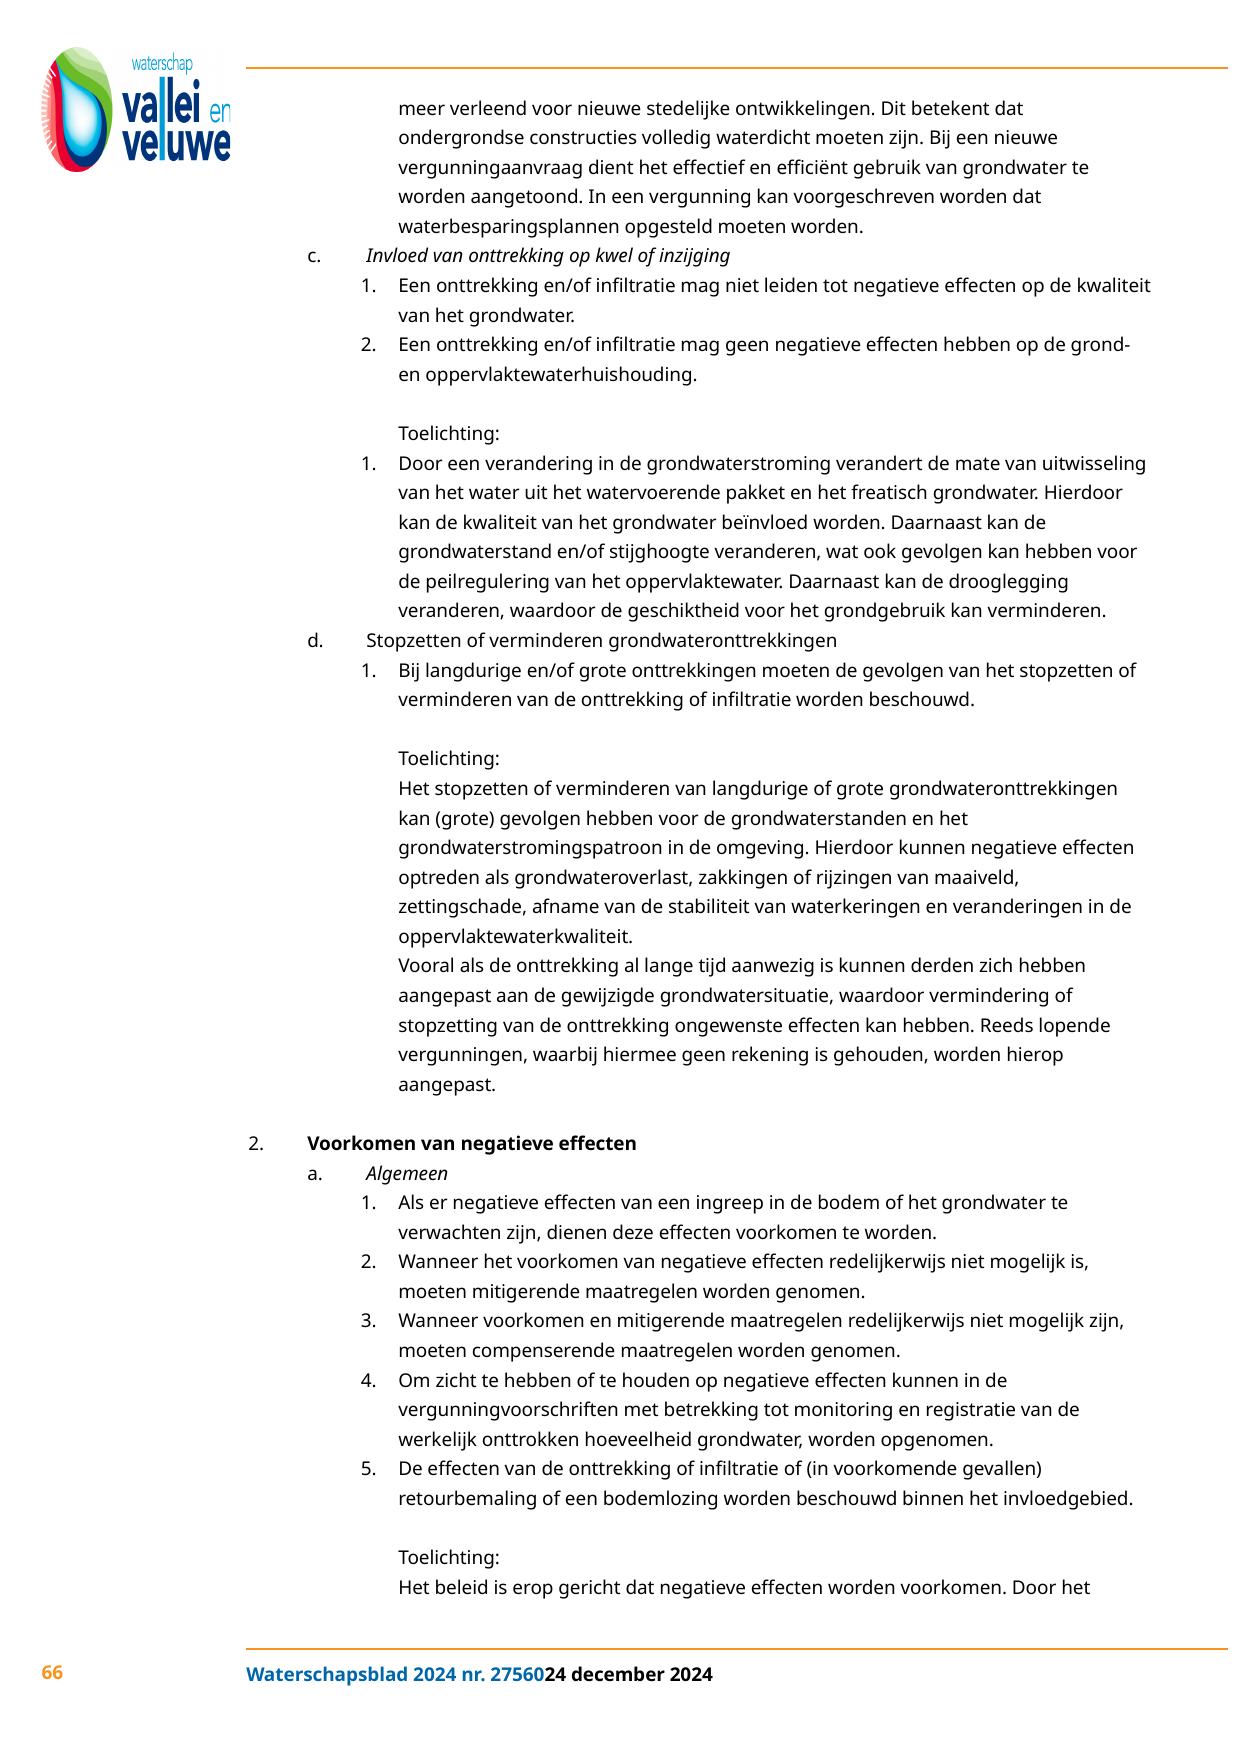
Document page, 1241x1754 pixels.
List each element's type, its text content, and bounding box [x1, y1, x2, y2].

list Voorkomen van negatieve effecten [248, 1130, 1152, 1156]
picture [41, 47, 231, 172]
list Wanneer voorkomen en mitigerende maatregelen redelijkerwijs niet mogelijk zijn, moeten compenserende maatregelen worden genomen. [361, 1308, 1152, 1363]
list De effecten van de onttrekking of infiltratie of (in voorkomende gevallen) retourbemaling of een bodemlozing worden beschouwd binnen het invloedgebied. [361, 1456, 1152, 1511]
list Het beleid is erop gericht dat negatieve effecten worden voorkomen. Door het [361, 1574, 1152, 1600]
list Stopzetten of verminderen grondwateronttrekkingen [307, 627, 1152, 653]
list Toelichting: [361, 420, 1152, 446]
list Bij langdurige en/of grote onttrekkingen moeten de gevolgen van het stopzetten of verminderen van de onttrekking of infiltratie worden beschouwd. [361, 657, 1152, 712]
list Een onttrekking en/of infiltratie mag niet leiden tot negatieve effecten op de kwaliteit van het grondwater. [361, 272, 1152, 328]
list Als er negatieve effecten van een ingreep in de bodem of het grondwater te verwachten zijn, dienen deze effecten voorkomen te worden. [361, 1189, 1152, 1245]
list Vooral als de onttrekking al lange tijd aanwezig is kunnen derden zich hebben aangepast aan de gewijzigde grondwatersituatie, waardoor vermindering of stopzetting van de onttrekking ongewenste effecten kan hebben. Reeds lopende vergunningen, waarbij hiermee geen rekening is gehouden, worden hierop aangepast. [361, 953, 1152, 1097]
list Toelichting: [361, 746, 1152, 771]
list Om zicht te hebben of te houden op negatieve effecten kunnen in de vergunningvoorschriften met betrekking tot monitoring en registratie van de werkelijk onttrokken hoeveelheid grondwater, worden opgenomen. [361, 1367, 1152, 1452]
list meer verleend voor nieuwe stedelijke ontwikkelingen. Dit betekent dat ondergrondse constructies volledig waterdicht moeten zijn. Bij een nieuwe vergunningaanvraag dient het effectief en efficiënt gebruik van grondwater te worden aangetoond. In een vergunning kan voorgeschreven worden dat waterbesparingsplannen opgesteld moeten worden. [361, 95, 1152, 239]
list Toelichting: [361, 1544, 1152, 1570]
list Het stopzetten of verminderen van langdurige of grote grondwateronttrekkingen kan (grote) gevolgen hebben voor de grondwaterstanden en het grondwaterstromingspatroon in de omgeving. Hierdoor kunnen negatieve effecten optreden als grondwateroverlast, zakkingen of rijzingen van maaiveld, zettingschade, afname van de stabiliteit van waterkeringen en veranderingen in de oppervlaktewaterkwaliteit. [361, 775, 1152, 949]
list Een onttrekking en/of infiltratie mag geen negatieve effecten hebben op de grond- en oppervlaktewaterhuishouding. [361, 331, 1152, 387]
list Wanneer het voorkomen van negatieve effecten redelijkerwijs niet mogelijk is, moeten mitigerende maatregelen worden genomen. [361, 1248, 1152, 1304]
list Invloed van onttrekking op kwel of inzijging [307, 243, 1152, 268]
list Algemeen [307, 1160, 1152, 1186]
list Door een verandering in de grondwaterstroming verandert de mate van uitwisseling van het water uit het watervoerende pakket en het freatisch grondwater. Hierdoor kan de kwaliteit van het grondwater beïnvloed worden. Daarnaast kan de grondwaterstand en/of stijghoogte veranderen, wat ook gevolgen kan hebben voor de peilregulering van het oppervlaktewater. Daarnaast kan de drooglegging veranderen, waardoor de geschiktheid voor het grondgebruik kan verminderen. [361, 450, 1152, 623]
